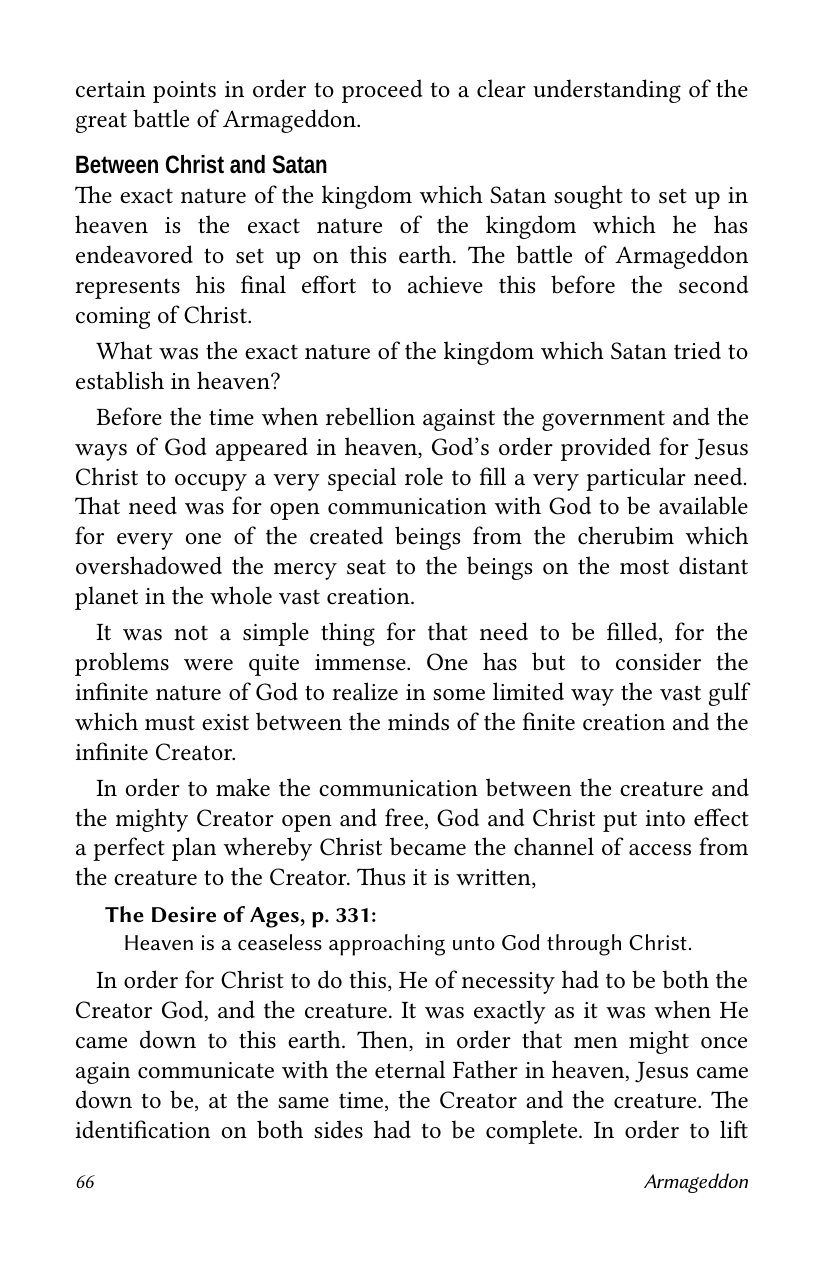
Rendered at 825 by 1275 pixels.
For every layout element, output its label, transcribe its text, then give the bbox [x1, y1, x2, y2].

text The Desire of Ages, p. 331: [105, 902, 750, 928]
text It was not a simple thing for that need to be filled, for the problems were quite immense. One has but to consider the infinite nature of God to realize in some limited way the vast gulf which must exist between the minds of the finite creation and the infinite Creator. [75, 618, 750, 766]
text What was the exact nature of the kingdom which Satan tried to establish in heaven? [75, 337, 750, 395]
text Heaven is a ceaseless approaching unto God through Christ. [105, 930, 720, 956]
text Before the time when rebellion against the government and the ways of God appeared in heaven, God’s order provided for Jesus Christ to occupy a very special role to fill a very particular need. That need was for open communication with God to be available for every one of the created beings from the cherubim which overshadowed the mercy seat to the beings on the most distant planet in the whole vast creation. [75, 403, 750, 611]
text In order to make the communication between the creature and the mighty Creator open and free, God and Christ put into effect a perfect plan whereby Christ became the channel of access from the creature to the Creator. Thus it is written, [75, 774, 750, 892]
text The exact nature of the kingdom which Satan sought to set up in heaven is the exact nature of the kingdom which he has endeavored to set up on this earth. The battle of Armageddon represents his final effort to achieve this before the second coming of Christ. [75, 181, 750, 329]
text In order for Christ to do this, He of necessity had to be both the Creator God, and the creature. It was exactly as it was when He came down to this earth. Then, in order that men might once again communicate with the eternal Father in heaven, Jesus came down to be, at the same time, the Creator and the creature. The identification on both sides had to be complete. In order to lift [75, 966, 750, 1144]
text certain points in order to proceed to a clear understanding of the great battle of Armageddon. [75, 75, 750, 133]
subtitle Between Christ and Satan [75, 150, 750, 178]
